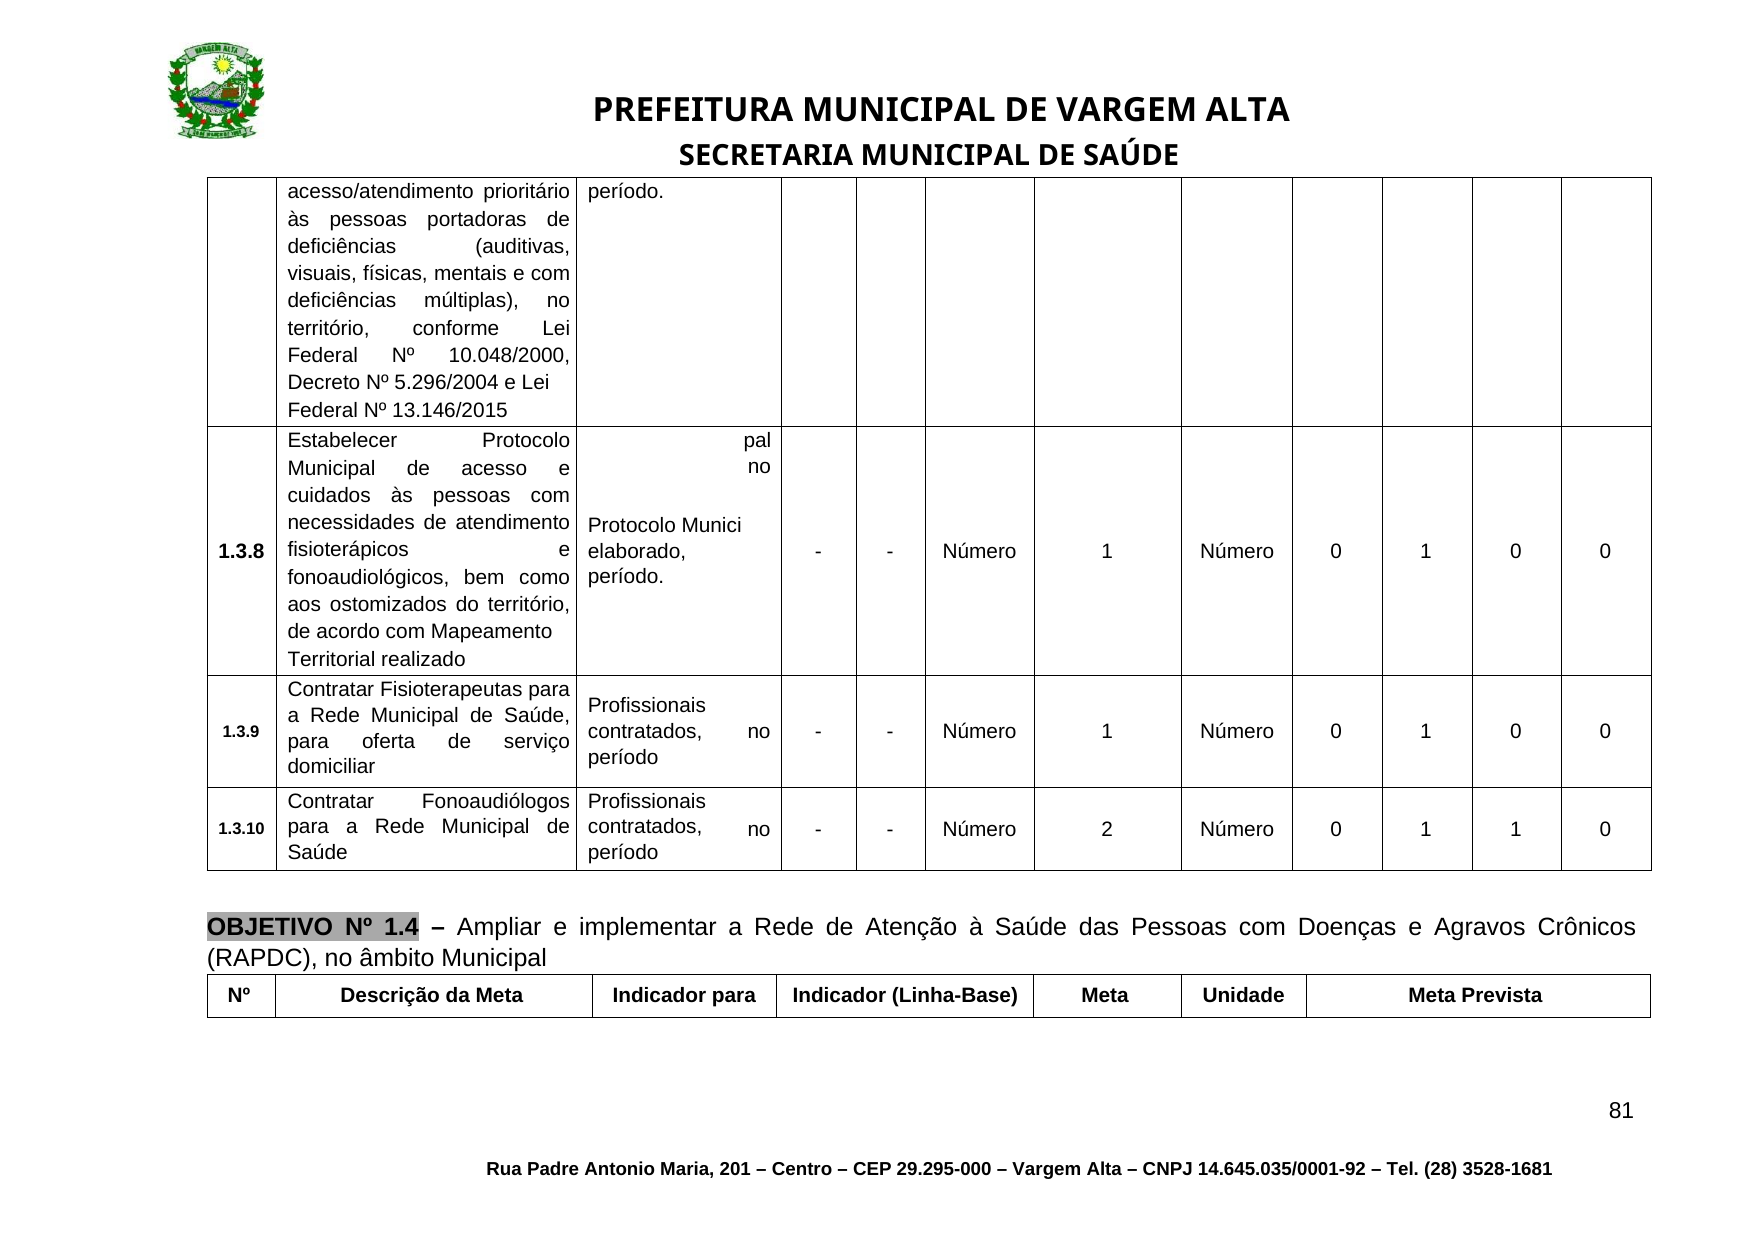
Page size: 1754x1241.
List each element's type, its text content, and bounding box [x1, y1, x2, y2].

table_cell [1383, 178, 1472, 426]
table_cell [1182, 178, 1292, 426]
table_cell [1035, 178, 1181, 426]
table_cell 0 [1562, 427, 1651, 675]
table_header Descrição da Meta [276, 975, 592, 1017]
table_cell 1 [1035, 676, 1181, 787]
table_cell Protocolo Munici elaborado, período. [577, 427, 747, 675]
table_cell Número [926, 788, 1034, 870]
table_header Indicador (Linha-Base) [777, 975, 1033, 1017]
table_cell acesso/atendimento prioritário às pessoas portadoras de deficiências (auditivas, visuais, físicas, mentais e com deficiências múltiplas), no território, conforme Lei Federal Nº 10.048/2000, Decreto Nº 5.296/2004 e Lei Federal Nº 13.146/2015 [277, 178, 576, 426]
table_cell - [857, 676, 925, 787]
table_cell 0 [1293, 676, 1382, 787]
table_cell 1 [1383, 427, 1472, 675]
table_cell 2 [1035, 788, 1181, 870]
table_cell 1.3.10 [208, 788, 276, 870]
table_cell Profissionais contratados, período [577, 788, 747, 870]
table_cell pal no [747, 427, 781, 675]
table_cell 1.3.8 [208, 427, 276, 675]
table_cell [857, 178, 925, 426]
table_cell - [782, 427, 856, 675]
table_cell 1.3.9 [208, 676, 276, 787]
table_cell [208, 178, 276, 426]
table_header Indicador para [593, 975, 776, 1017]
table_cell no [747, 788, 781, 870]
table_cell Número [1182, 427, 1292, 675]
table_cell - [782, 788, 856, 870]
table_cell Número [926, 427, 1034, 675]
table_header Meta [1034, 975, 1181, 1017]
table_cell 1 [1383, 788, 1472, 870]
table_cell 0 [1473, 676, 1561, 787]
table_header Nº [208, 975, 275, 1017]
table_cell [1562, 178, 1651, 426]
table_cell 0 [1562, 676, 1651, 787]
table_cell Estabelecer Protocolo Municipal de acesso e cuidados às pessoas com necessidades de atendimento fisioterápicos e fonoaudiológicos, bem como aos ostomizados do território, de acordo com Mapeamento Territorial realizado [277, 427, 576, 675]
table_cell [1473, 178, 1561, 426]
table_cell 0 [1293, 788, 1382, 870]
table_cell [1293, 178, 1382, 426]
table_cell no [747, 676, 781, 787]
table_cell 1 [1473, 788, 1561, 870]
table_cell - [857, 788, 925, 870]
table_cell [782, 178, 856, 426]
table_cell - [857, 427, 925, 675]
table_header Meta Prevista [1307, 975, 1650, 1017]
table_cell período. [577, 178, 781, 426]
table_cell 0 [1293, 427, 1382, 675]
table_cell Número [926, 676, 1034, 787]
table_cell - [782, 676, 856, 787]
table_cell 0 [1562, 788, 1651, 870]
table_cell Profissionais contratados, período [577, 676, 747, 787]
table_cell Contratar Fisioterapeutas para a Rede Municipal de Saúde, para oferta de serviço domiciliar [277, 676, 576, 787]
table_cell Contratar Fonoaudiólogos para a Rede Municipal de Saúde [277, 788, 576, 870]
table_cell Número [1182, 788, 1292, 870]
table_cell Número [1182, 676, 1292, 787]
table_cell 1 [1035, 427, 1181, 675]
table_cell 1 [1383, 676, 1472, 787]
table_cell 0 [1473, 427, 1561, 675]
table_header Unidade [1182, 975, 1306, 1017]
text OBJETIVO Nº 1.4 – Ampliar e implementar a Rede de Atenção à Saúde das Pessoas com Doenças e Agravos Crônicos (RAPDC), no âmbito Municipal [207, 912, 1639, 971]
table_cell [926, 178, 1034, 426]
